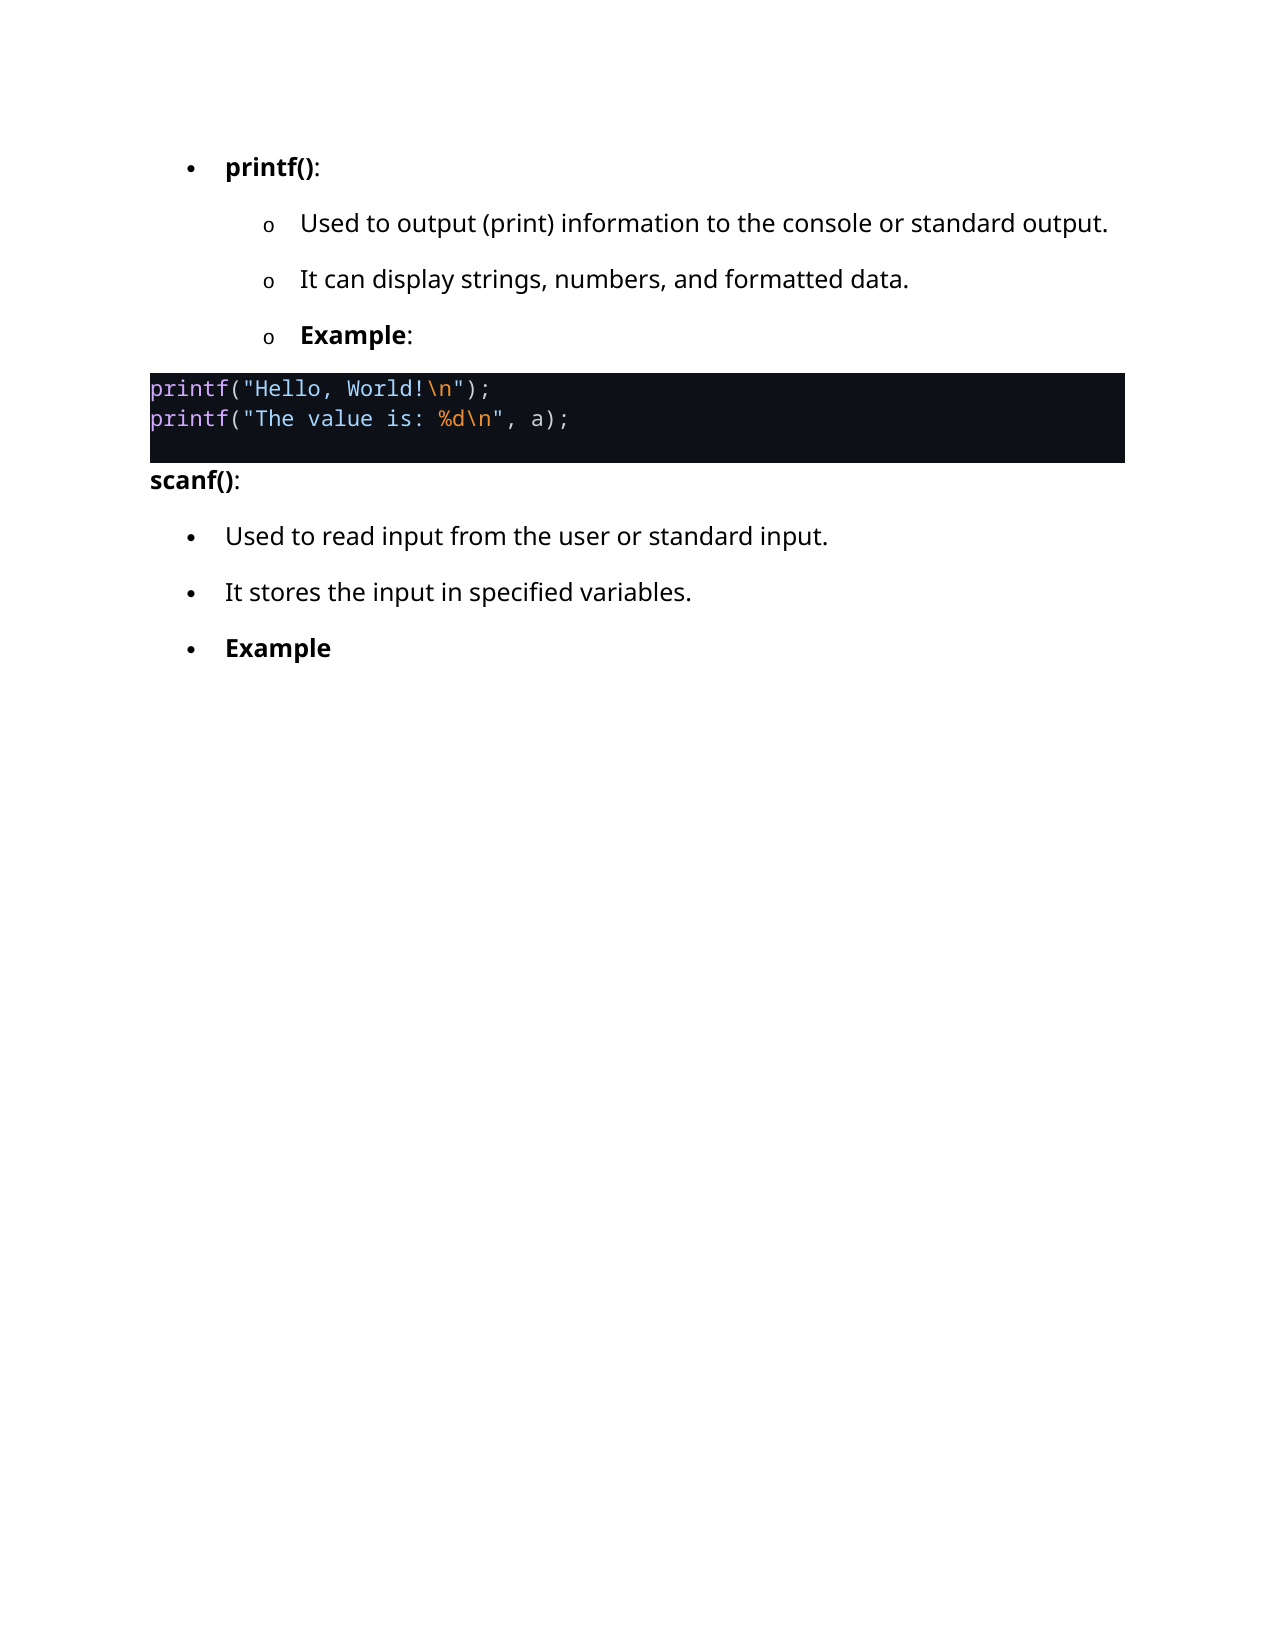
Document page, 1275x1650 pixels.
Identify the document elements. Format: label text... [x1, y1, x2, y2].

list Used to read input from the user or standard input. [187, 518, 1125, 553]
text printf("Hello, World!\n"); [150, 373, 1125, 403]
text printf("The value is: %d\n", a); [150, 403, 1125, 433]
list printf(): [187, 150, 1125, 184]
list It stores the input in specified variables. [187, 574, 1125, 608]
text scanf(): [150, 463, 1125, 497]
list It can display strings, numbers, and formatted data. [262, 262, 1125, 296]
list Example [187, 630, 1125, 664]
list Used to output (print) information to the console or standard output. [262, 206, 1125, 240]
list Example: [262, 317, 1125, 352]
